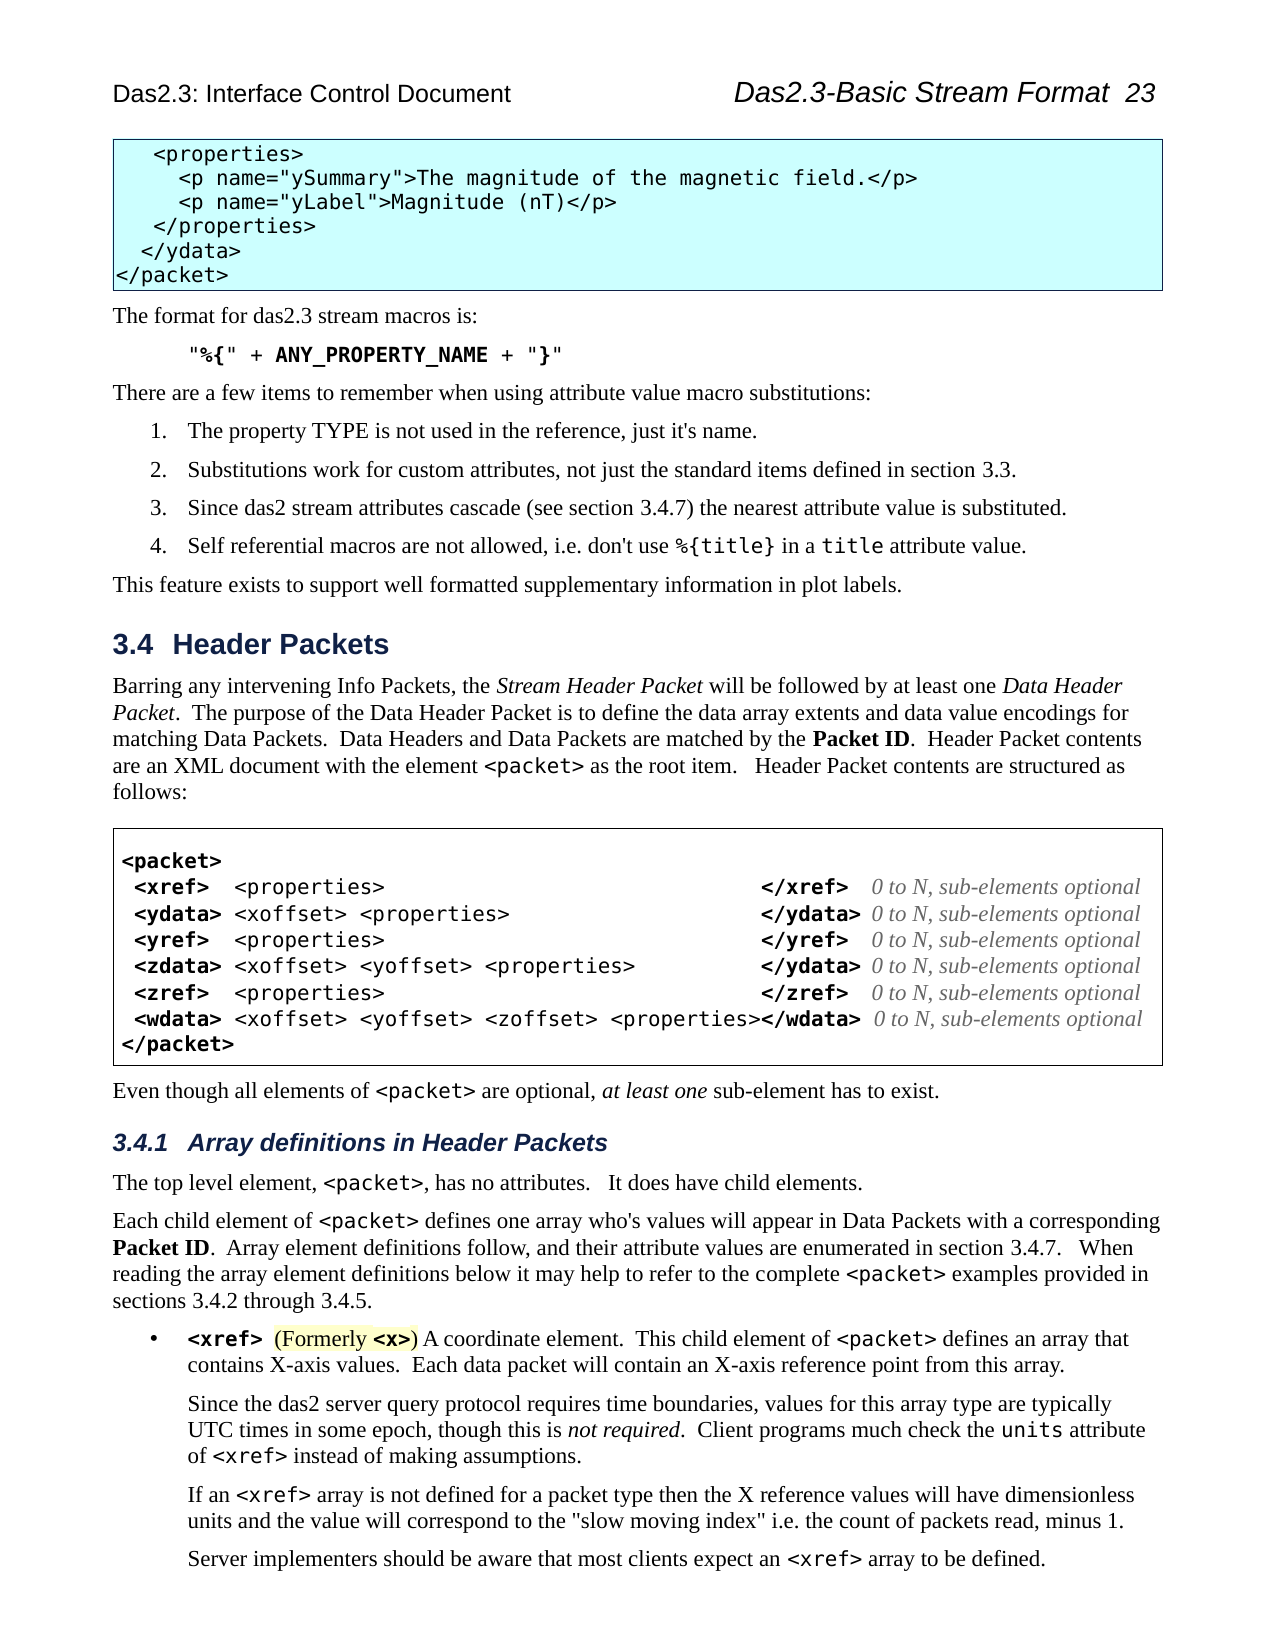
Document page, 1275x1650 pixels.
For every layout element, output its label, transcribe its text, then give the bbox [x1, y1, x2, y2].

text </packet> [121, 1032, 1153, 1056]
list Since das2 stream attributes cascade (see section 3.4.7) the nearest attribute value is substituted. [150, 494, 1162, 520]
list Server implementers should be aware that most clients expect an <xref> array to be defined. [150, 1545, 1162, 1572]
text "%{" + ANY_PROPERTY_NAME + "}" [112, 341, 1162, 367]
subtitle Header Packets [112, 627, 1162, 661]
text The top level element, <packet>, has no attributes. It does have child elements. [112, 1169, 1162, 1196]
text Each child element of <packet> defines one array who's values will appear in Data Packets with a corresponding Packet ID. Array element definitions follow, and their attribute values are enumerated in section 3.4.7. When reading the array element definitions below it may help to refer to the complete <packet> examples provided in sections 3.4.2 through 3.4.5. [112, 1208, 1162, 1313]
text <xref> <properties> </xref> 0 to N, sub-elements optional [121, 873, 1153, 900]
text <p name="ySummary">The magnitude of the magnetic field.</p> [114, 163, 1162, 187]
text <zdata> <xoffset> <yoffset> <properties> </ydata> 0 to N, sub-elements optional [121, 952, 1153, 979]
text [112, 816, 1162, 828]
text <yref> <properties> </yref> 0 to N, sub-elements optional [121, 926, 1153, 952]
list <xref> (Formerly <x>) A coordinate element. This child element of <packet> defines an array that contains X-axis values. Each data packet will contain an X-axis reference point from this array. [150, 1325, 1162, 1378]
list Self referential macros are not allowed, i.e. don't use %{title} in a title attribute value. [150, 532, 1162, 559]
text <zref> <properties> </zref> 0 to N, sub-elements optional [121, 979, 1153, 1005]
list Since the das2 server query protocol requires time boundaries, values for this array type are typically UTC times in some epoch, though this is not required. Client programs much check the units attribute of <xref> instead of making assumptions. [150, 1390, 1162, 1469]
text The format for das2.3 stream macros is: [112, 302, 1162, 329]
list Substitutions work for custom attributes, not just the standard items defined in section 3.3. [150, 456, 1162, 482]
text <p name="yLabel">Magnitude (nT)</p> [114, 187, 1162, 211]
subtitle Array definitions in Header Packets [112, 1128, 1162, 1157]
text <packet> [121, 849, 1153, 873]
text </packet> [114, 260, 1162, 290]
text </properties> [114, 211, 1162, 236]
text <ydata> <xoffset> <properties> </ydata> 0 to N, sub-elements optional [121, 900, 1153, 926]
text There are a few items to remember when using attribute value macro substitutions: [112, 379, 1162, 405]
list If an <xref> array is not defined for a packet type then the X reference values will have dimensionless units and the value will correspond to the "slow moving index" i.e. the count of packets read, minus 1. [150, 1481, 1162, 1533]
list The property TYPE is not used in the reference, just it's name. [150, 417, 1162, 444]
text </ydata> [114, 236, 1162, 260]
text Even though all elements of <packet> are optional, at least one sub-element has to exist. [112, 829, 1162, 1103]
text Barring any intervening Info Packets, the Stream Header Packet will be followed by at least one Data Header Packet. The purpose of the Data Header Packet is to define the data array extents and data value encodings for matching Data Packets. Data Headers and Data Packets are matched by the Packet ID. Header Packet contents are an XML document with the element <packet> as the root item. Header Packet contents are structured as follows: [112, 673, 1162, 804]
text This feature exists to support well formatted supplementary information in plot labels. [112, 571, 1162, 597]
text <properties> [114, 140, 1162, 163]
text <wdata> <xoffset> <yoffset> <zoffset> <properties></wdata> 0 to N, sub-elements optional [121, 1005, 1153, 1032]
